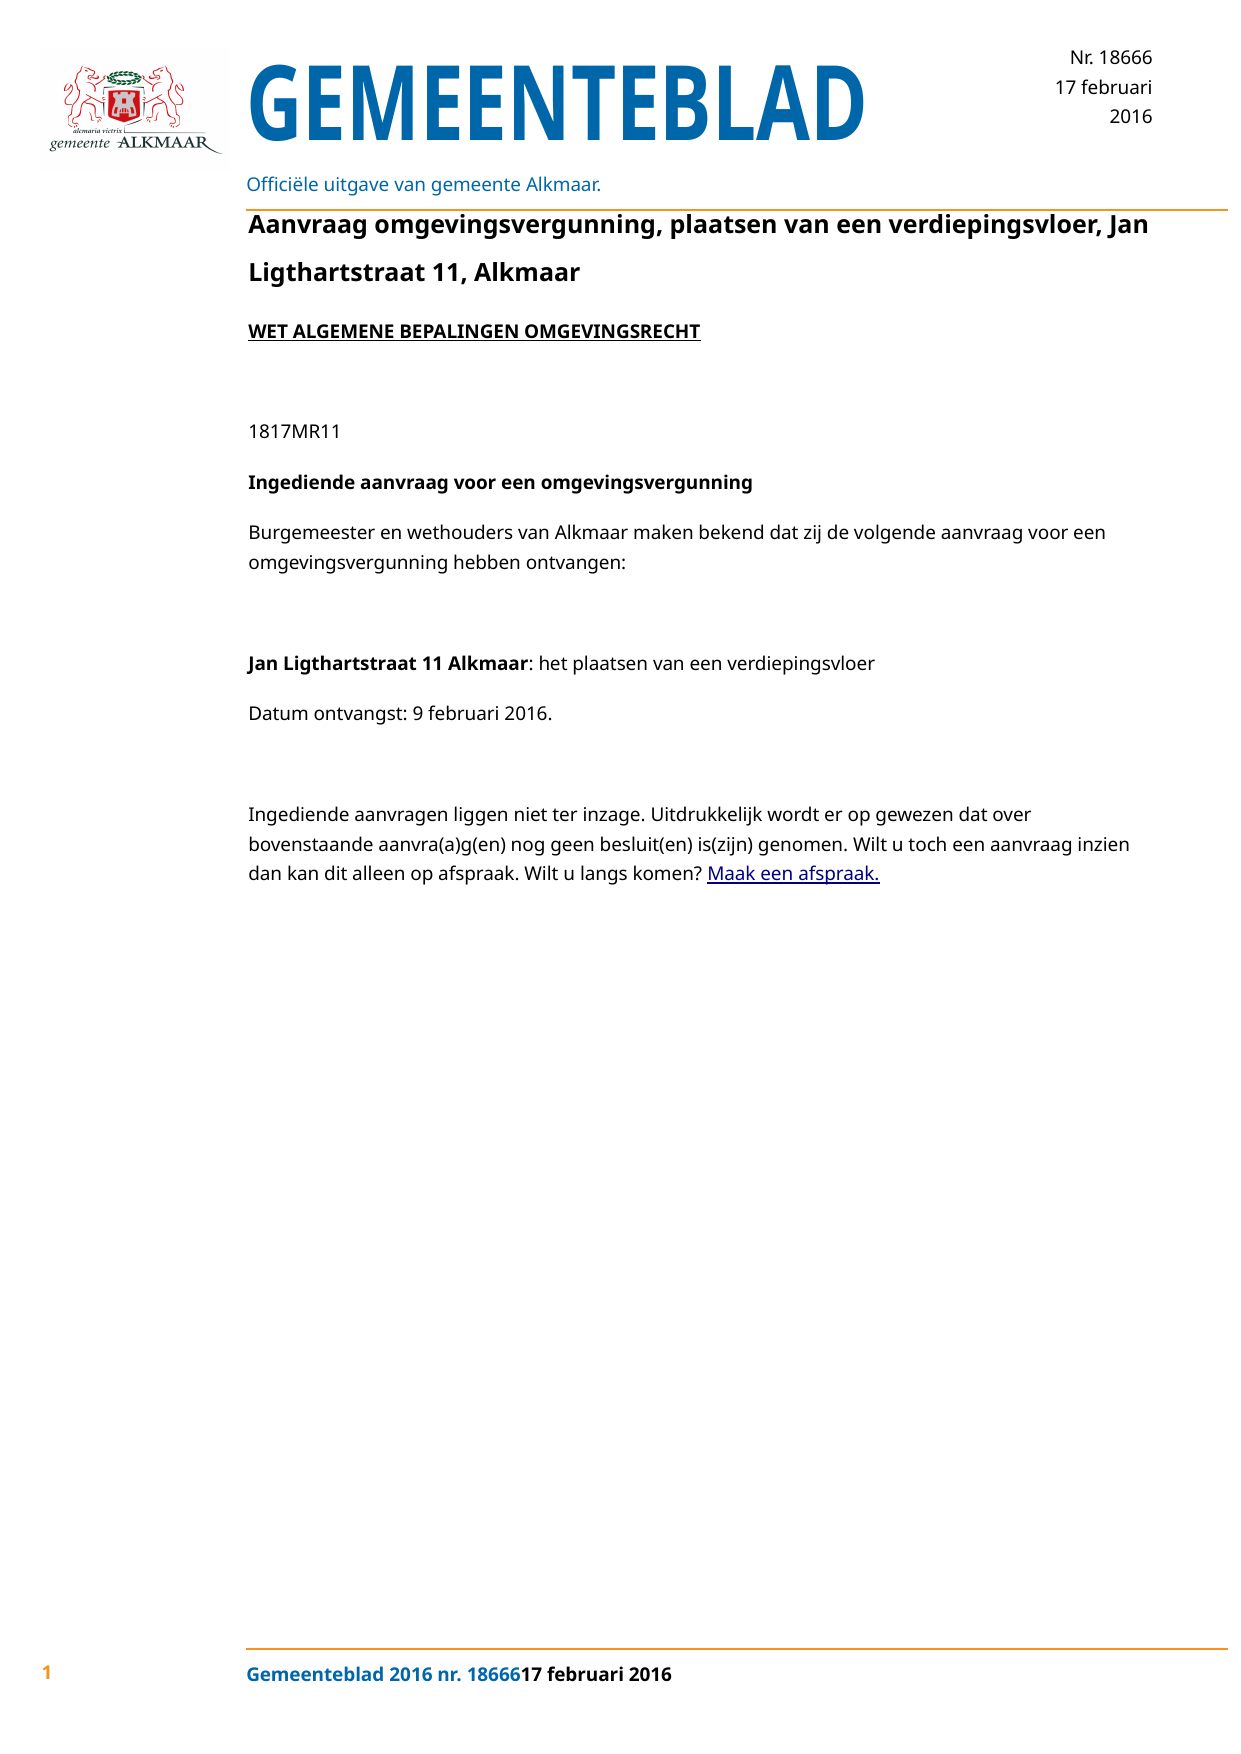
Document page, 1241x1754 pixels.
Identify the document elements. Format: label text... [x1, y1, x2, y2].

text WET ALGEMENE BEPALINGEN OMGEVINGSRECHT [248, 318, 1152, 344]
text Ingediende aanvragen liggen niet ter inzage. Uitdrukkelijk wordt er op gewezen dat over bovenstaande aanvra(a)g(en) nog geen besluit(en) is(zijn) genomen. Wilt u toch een aanvraag inzien dan kan dit alleen op afspraak. Wilt u langs komen? Maak een afspraak. [248, 801, 1152, 886]
text Datum ontvangst: 9 februari 2016. [248, 700, 1152, 726]
text Ingediende aanvraag voor een omgevingsvergunning [248, 469, 1152, 495]
picture [41, 47, 231, 172]
text Jan Ligthartstraat 11 Alkmaar: het plaatsen van een verdiepingsvloer [248, 650, 1152, 676]
text Aanvraag omgevingsvergunning, plaatsen van een verdiepingsvloer, Jan Ligthartstraat 11, Alkmaar [248, 211, 1152, 288]
text 1817MR11 [248, 419, 1152, 444]
text Burgemeester en wethouders van Alkmaar maken bekend dat zij de volgende aanvraag voor een omgevingsvergunning hebben ontvangen: [248, 519, 1152, 575]
